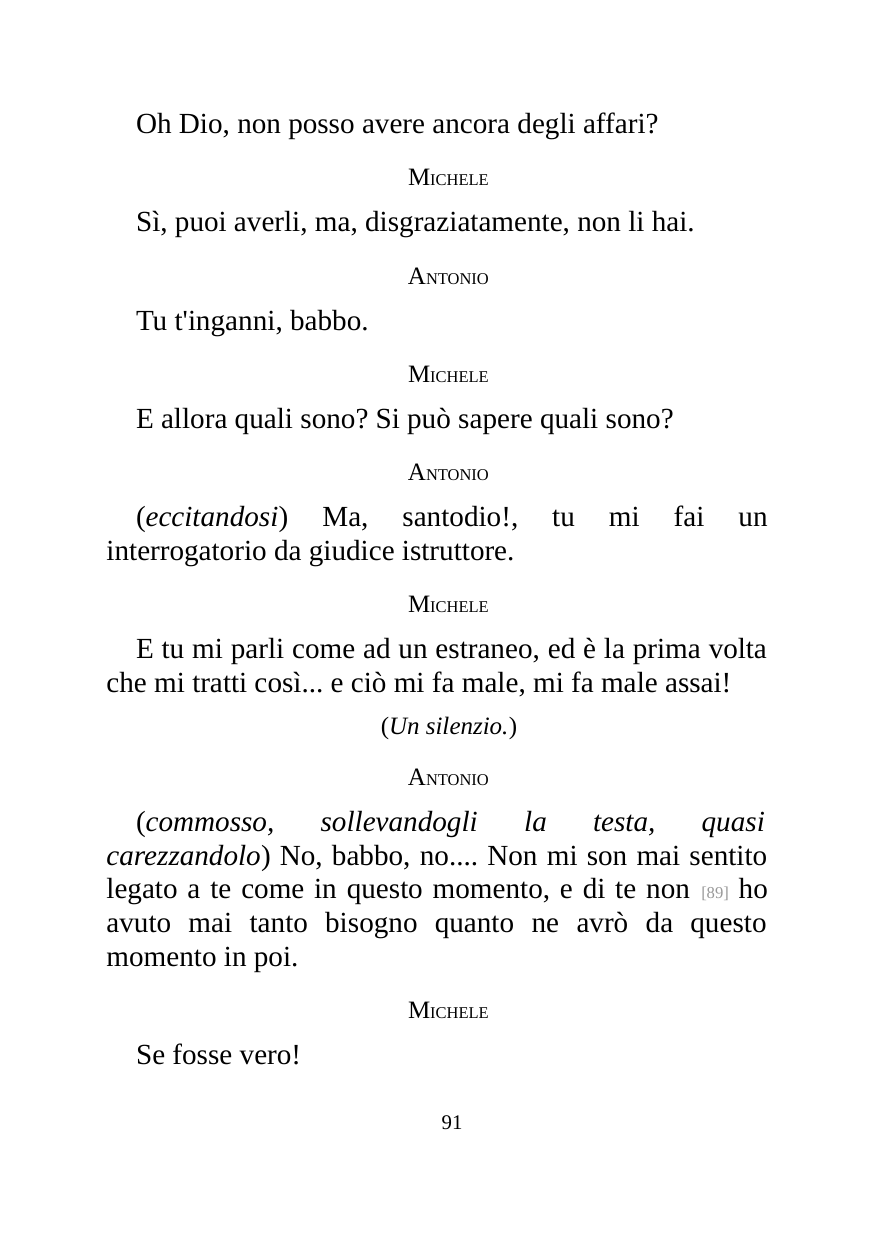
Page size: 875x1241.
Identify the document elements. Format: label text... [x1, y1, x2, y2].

text Oh Dio, non posso avere ancora degli affari? [106, 106, 768, 140]
text Tu t'inganni, babbo. [106, 303, 768, 336]
text (Un silenzio.) [106, 711, 768, 740]
text Antonio [106, 758, 768, 792]
text Antonio [106, 257, 768, 290]
text (eccitandosi) Ma, santodio!, tu mi fai un interrogatorio da giudice istruttore. [106, 499, 768, 567]
text Se fosse vero! [106, 1037, 768, 1071]
text E tu mi parli come ad un estraneo, ed è la prima volta che mi tratti così... e ciò mi fa male, mi fa male assai! [106, 631, 768, 698]
text E allora quali sono? Si può sapere quali sono? [106, 401, 768, 435]
text Michele [106, 991, 768, 1024]
text Sì, puoi averli, ma, disgraziatamente, non li hai. [106, 204, 768, 238]
text Michele [106, 158, 768, 192]
text Michele [106, 585, 768, 619]
text Antonio [106, 453, 768, 487]
text (commosso, sollevandogli la testa, quasi carezzandolo) No, babbo, no.... Non mi son mai sentito legato a te come in questo momento, e di te non [89] ho avuto mai tanto bisogno quanto ne avrò da questo momento in poi. [106, 804, 768, 972]
text Michele [106, 355, 768, 389]
